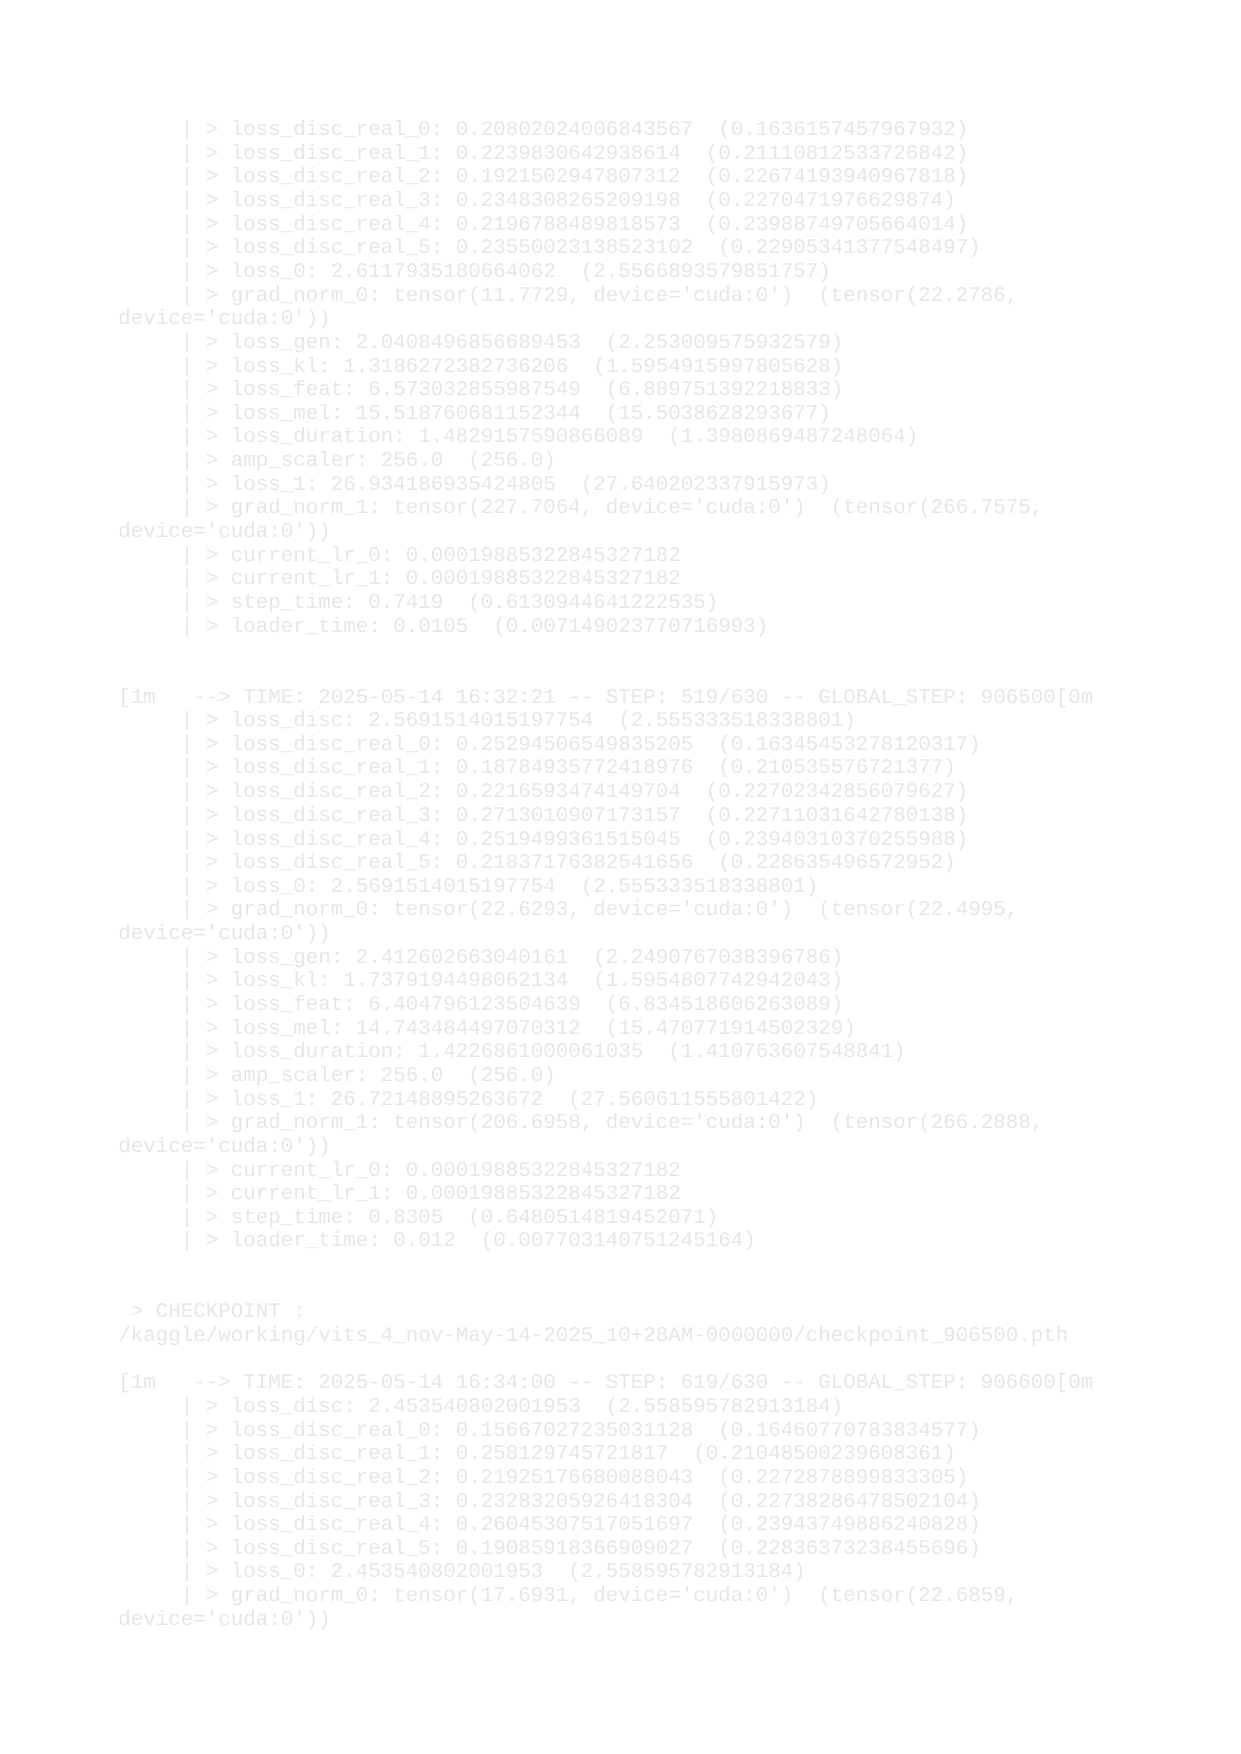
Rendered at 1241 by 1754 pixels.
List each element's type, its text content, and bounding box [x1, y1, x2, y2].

text | > loss_mel: 15.518760681152344 (15.5038628293677) [118, 402, 1122, 426]
text | > loader_time: 0.012 (0.007703140751245164) [118, 1229, 1122, 1253]
text | > grad_norm_1: tensor(206.6958, device='cuda:0') (tensor(266.2888, device='cuda:0')) [118, 1111, 1122, 1158]
text | > loss_kl: 1.7379194498062134 (1.5954807742942043) [118, 969, 1122, 993]
text | > loss_0: 2.6117935180664062 (2.5566893579851757) [118, 260, 1122, 284]
text | > loss_1: 26.934186935424805 (27.640202337915973) [118, 473, 1122, 496]
text | > step_time: 0.7419 (0.6130944641222535) [118, 591, 1122, 615]
text | > loss_0: 2.453540802001953 (2.558595782913184) [118, 1561, 1122, 1584]
text | > grad_norm_0: tensor(17.6931, device='cuda:0') (tensor(22.6859, device='cuda:0')) [118, 1584, 1122, 1631]
text | > loss_disc_real_3: 0.23283205926418304 (0.22738286478502104) [118, 1489, 1122, 1513]
text | > loss_disc_real_1: 0.18784935772418976 (0.210535576721377) [118, 757, 1122, 780]
text | > loader_time: 0.0105 (0.007149023770716993) [118, 615, 1122, 638]
text [1m --> TIME: 2025-05-14 16:34:00 -- STEP: 619/630 -- GLOBAL_STEP: 906600[0m [118, 1371, 1122, 1395]
text | > grad_norm_0: tensor(22.6293, device='cuda:0') (tensor(22.4995, device='cuda:0')) [118, 898, 1122, 946]
text | > loss_disc_real_3: 0.2348308265209198 (0.2270471976629874) [118, 189, 1122, 213]
text | > amp_scaler: 256.0 (256.0) [118, 1064, 1122, 1088]
text | > loss_disc_real_4: 0.2519499361515045 (0.23940310370255988) [118, 827, 1122, 851]
text | > loss_duration: 1.4226861000061035 (1.410763607548841) [118, 1040, 1122, 1064]
text | > loss_disc_real_0: 0.25294506549835205 (0.16345453278120317) [118, 733, 1122, 757]
text | > loss_feat: 6.573032855987549 (6.889751392218833) [118, 378, 1122, 402]
text | > loss_disc_real_2: 0.1921502947807312 (0.22674193940967818) [118, 165, 1122, 189]
text | > amp_scaler: 256.0 (256.0) [118, 449, 1122, 473]
text | > loss_disc_real_1: 0.258129745721817 (0.21048500239608361) [118, 1442, 1122, 1466]
text | > loss_gen: 2.412602663040161 (2.2490767038396786) [118, 946, 1122, 969]
text | > loss_gen: 2.0408496856689453 (2.253009575932579) [118, 331, 1122, 354]
text | > loss_disc_real_3: 0.2713010907173157 (0.22711031642780138) [118, 804, 1122, 827]
text | > loss_kl: 1.3186272382736206 (1.5954915997805628) [118, 354, 1122, 378]
text | > loss_disc_real_0: 0.15667027235031128 (0.16460770783834577) [118, 1419, 1122, 1442]
text | > grad_norm_0: tensor(11.7729, device='cuda:0') (tensor(22.2786, device='cuda:0')) [118, 284, 1122, 331]
text | > loss_disc_real_1: 0.2239830642938614 (0.21110812533726842) [118, 142, 1122, 165]
text | > loss_disc_real_2: 0.21925176680088043 (0.2272878899833305) [118, 1466, 1122, 1489]
text | > loss_disc_real_5: 0.19085918366909027 (0.22836373238455696) [118, 1537, 1122, 1561]
text | > loss_disc_real_4: 0.2196788489818573 (0.23988749705664014) [118, 213, 1122, 236]
text | > current_lr_0: 0.00019885322845327182 [118, 1158, 1122, 1182]
text | > loss_disc_real_2: 0.2216593474149704 (0.22702342856079627) [118, 780, 1122, 804]
text | > loss_1: 26.72148895263672 (27.560611555801422) [118, 1088, 1122, 1111]
text | > step_time: 0.8305 (0.6480514819452071) [118, 1206, 1122, 1229]
text > CHECKPOINT : /kaggle/working/vits_4_nov-May-14-2025_10+28AM-0000000/checkpoint_906500.pth [118, 1300, 1122, 1348]
text | > loss_disc_real_0: 0.20802024006843567 (0.1636157457967932) [118, 118, 1122, 142]
text | > current_lr_1: 0.00019885322845327182 [118, 567, 1122, 591]
text | > grad_norm_1: tensor(227.7064, device='cuda:0') (tensor(266.7575, device='cuda:0')) [118, 496, 1122, 544]
text | > loss_feat: 6.404796123504639 (6.834518606263089) [118, 993, 1122, 1017]
text | > loss_disc: 2.5691514015197754 (2.555333518338801) [118, 709, 1122, 733]
text | > current_lr_1: 0.00019885322845327182 [118, 1182, 1122, 1206]
text | > loss_disc_real_5: 0.21837176382541656 (0.228635496572952) [118, 851, 1122, 875]
text | > loss_disc: 2.453540802001953 (2.558595782913184) [118, 1395, 1122, 1419]
text | > loss_disc_real_4: 0.26045307517051697 (0.23943749886240828) [118, 1513, 1122, 1537]
text [1m --> TIME: 2025-05-14 16:32:21 -- STEP: 519/630 -- GLOBAL_STEP: 906500[0m [118, 686, 1122, 709]
text | > loss_disc_real_5: 0.23550023138523102 (0.22905341377548497) [118, 236, 1122, 260]
text | > loss_0: 2.5691514015197754 (2.555333518338801) [118, 875, 1122, 898]
text | > loss_mel: 14.743484497070312 (15.470771914502329) [118, 1017, 1122, 1040]
text | > current_lr_0: 0.00019885322845327182 [118, 544, 1122, 567]
text | > loss_duration: 1.4829157590866089 (1.3980869487248064) [118, 426, 1122, 449]
